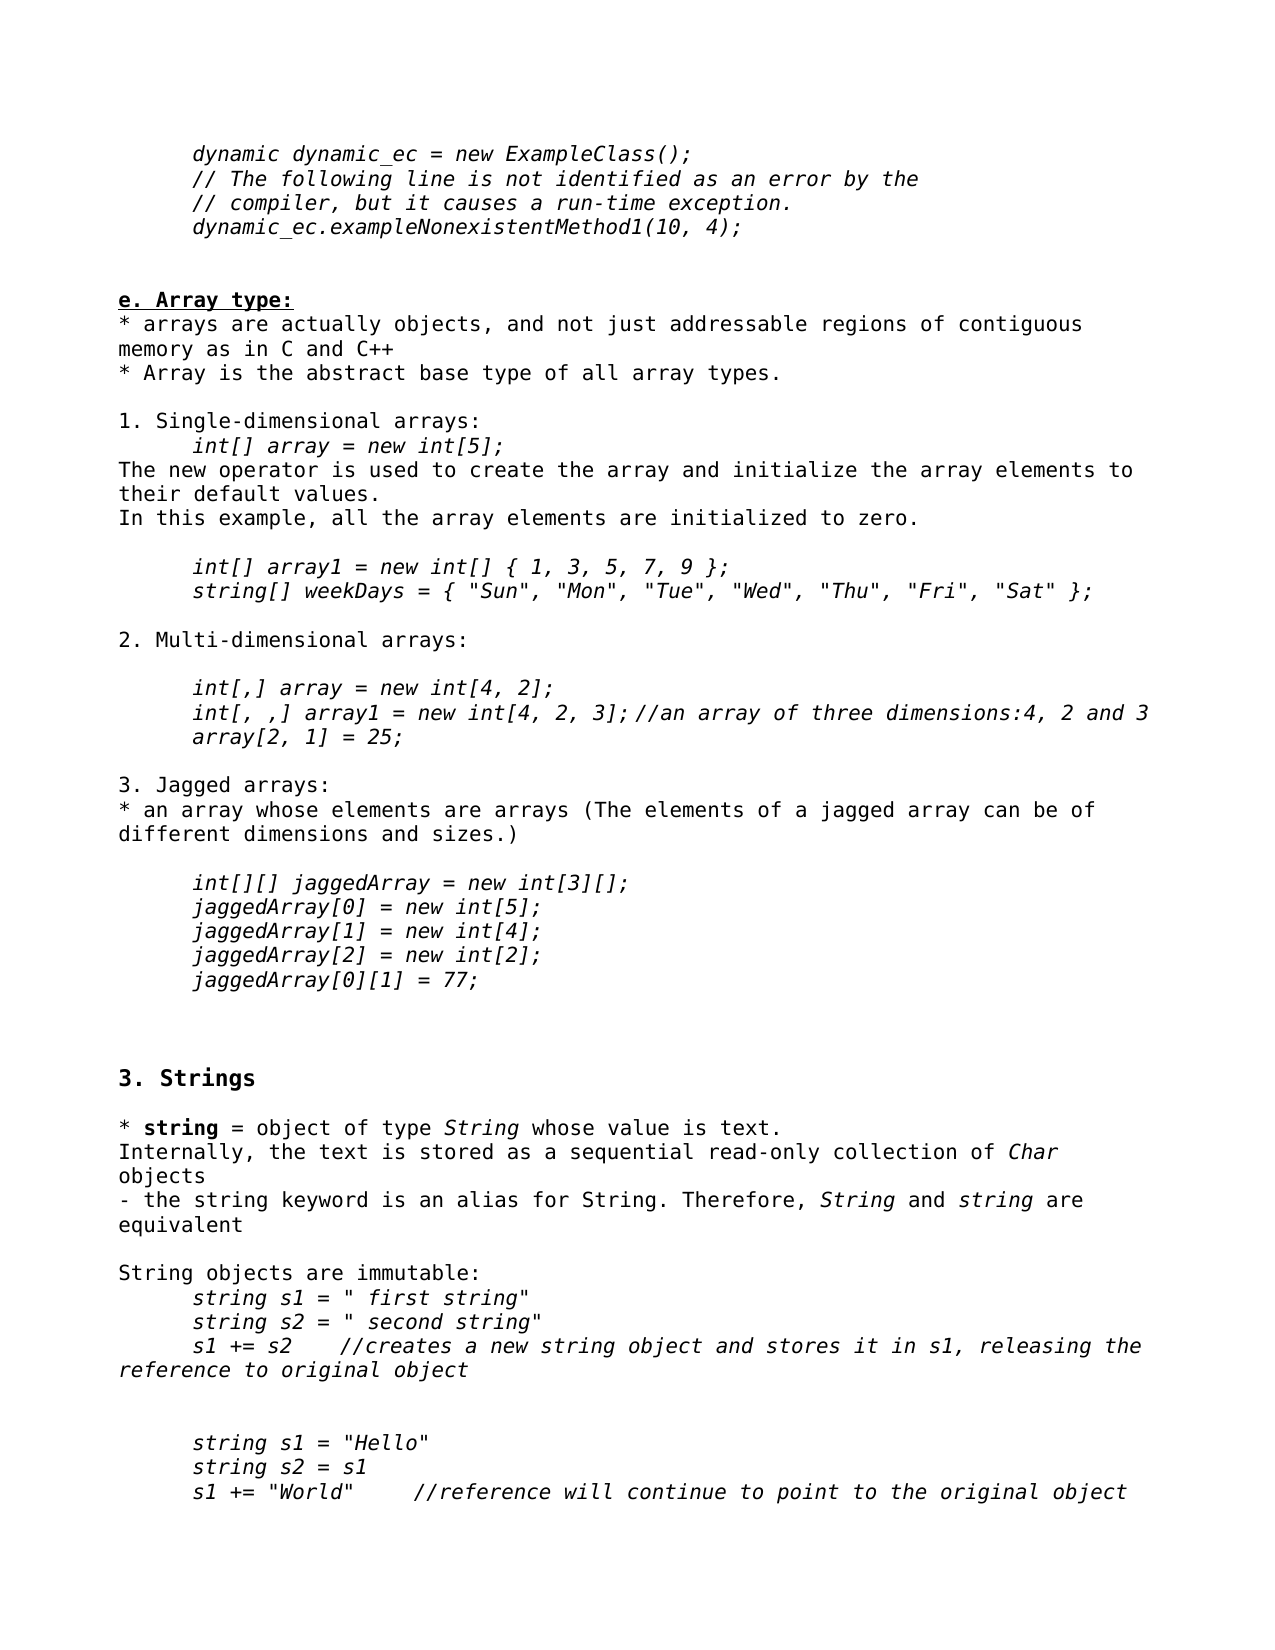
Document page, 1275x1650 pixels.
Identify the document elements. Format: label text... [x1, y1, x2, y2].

text jaggedArray[0][1] = 77; [118, 968, 1157, 992]
text jaggedArray[1] = new int[4]; [118, 919, 1157, 943]
text In this example, all the array elements are initialized to zero. [118, 506, 1157, 531]
text * arrays are actually objects, and not just addressable regions of contiguous memory as in C and C++ [118, 312, 1157, 361]
text Internally, the text is stored as a sequential read-only collection of Char objects [118, 1140, 1157, 1188]
text jaggedArray[2] = new int[2]; [118, 943, 1157, 968]
text string[] weekDays = { "Sun", "Mon", "Tue", "Wed", "Thu", "Fri", "Sat" }; [118, 579, 1157, 603]
text 1. Single-dimensional arrays: [118, 409, 1157, 434]
text jaggedArray[0] = new int[5]; [118, 895, 1157, 919]
text int[, ,] array1 = new int[4, 2, 3]; //an array of three dimensions:4, 2 and 3 [118, 701, 1157, 725]
text 2. Multi-dimensional arrays: [118, 628, 1157, 652]
text * string = object of type String whose value is text. [118, 1116, 1157, 1140]
text dynamic dynamic_ec = new ExampleClass(); [118, 142, 1157, 167]
text String objects are immutable: [118, 1261, 1157, 1286]
text e. Array type: [118, 288, 1157, 312]
text int[] array1 = new int[] { 1, 3, 5, 7, 9 }; [118, 555, 1157, 579]
text s1 += "World" //reference will continue to point to the original object [118, 1480, 1157, 1504]
text - the string keyword is an alias for String. Therefore, String and string are equivalent [118, 1188, 1157, 1237]
text int[][] jaggedArray = new int[3][]; [118, 871, 1157, 895]
text string s2 = " second string" [118, 1310, 1157, 1334]
text int[,] array = new int[4, 2]; [118, 676, 1157, 701]
text * Array is the abstract base type of all array types. [118, 361, 1157, 385]
text int[] array = new int[5]; [118, 434, 1157, 458]
text string s1 = " first string" [118, 1286, 1157, 1310]
text The new operator is used to create the array and initialize the array elements to their default values. [118, 458, 1157, 506]
text // compiler, but it causes a run-time exception. [118, 191, 1157, 215]
text s1 += s2 //creates a new string object and stores it in s1, releasing the reference to original object [118, 1334, 1157, 1383]
text dynamic_ec.exampleNonexistentMethod1(10, 4); [118, 215, 1157, 239]
text // The following line is not identified as an error by the [118, 167, 1157, 191]
text 3. Jagged arrays: [118, 773, 1157, 798]
text string s2 = s1 [118, 1455, 1157, 1480]
text * an array whose elements are arrays (The elements of a jagged array can be of different dimensions and sizes.) [118, 798, 1157, 846]
text string s1 = "Hello" [118, 1431, 1157, 1455]
text 3. Strings [118, 1065, 1157, 1091]
text array[2, 1] = 25; [118, 725, 1157, 749]
